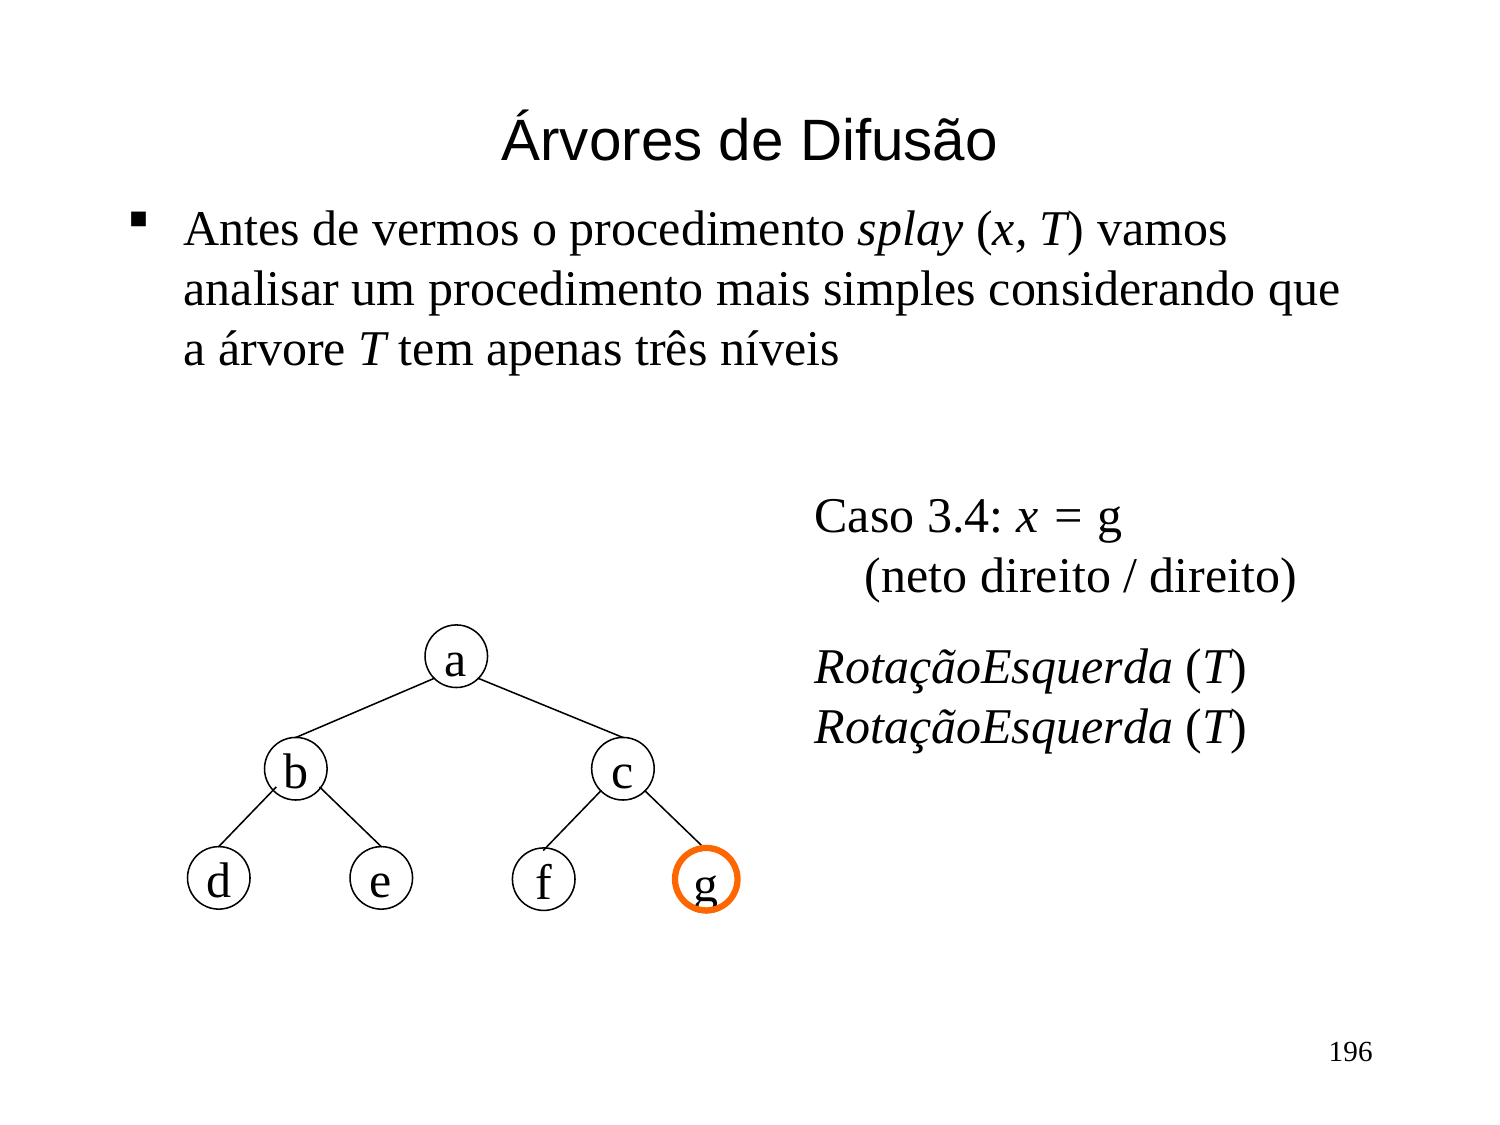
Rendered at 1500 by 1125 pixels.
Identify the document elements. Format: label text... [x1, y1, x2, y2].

list Antes de vermos o procedimento splay (x, T) vamos analisar um procedimento mais simples considerando que a árvore T tem apenas três níveis [112, 187, 1388, 1000]
text_box Caso 3.4: x = g (neto direito / direito) RotaçãoEsquerda (T) RotaçãoEsquerda (T) [800, 474, 1476, 853]
title Árvores de Difusão [112, 99, 1388, 175]
